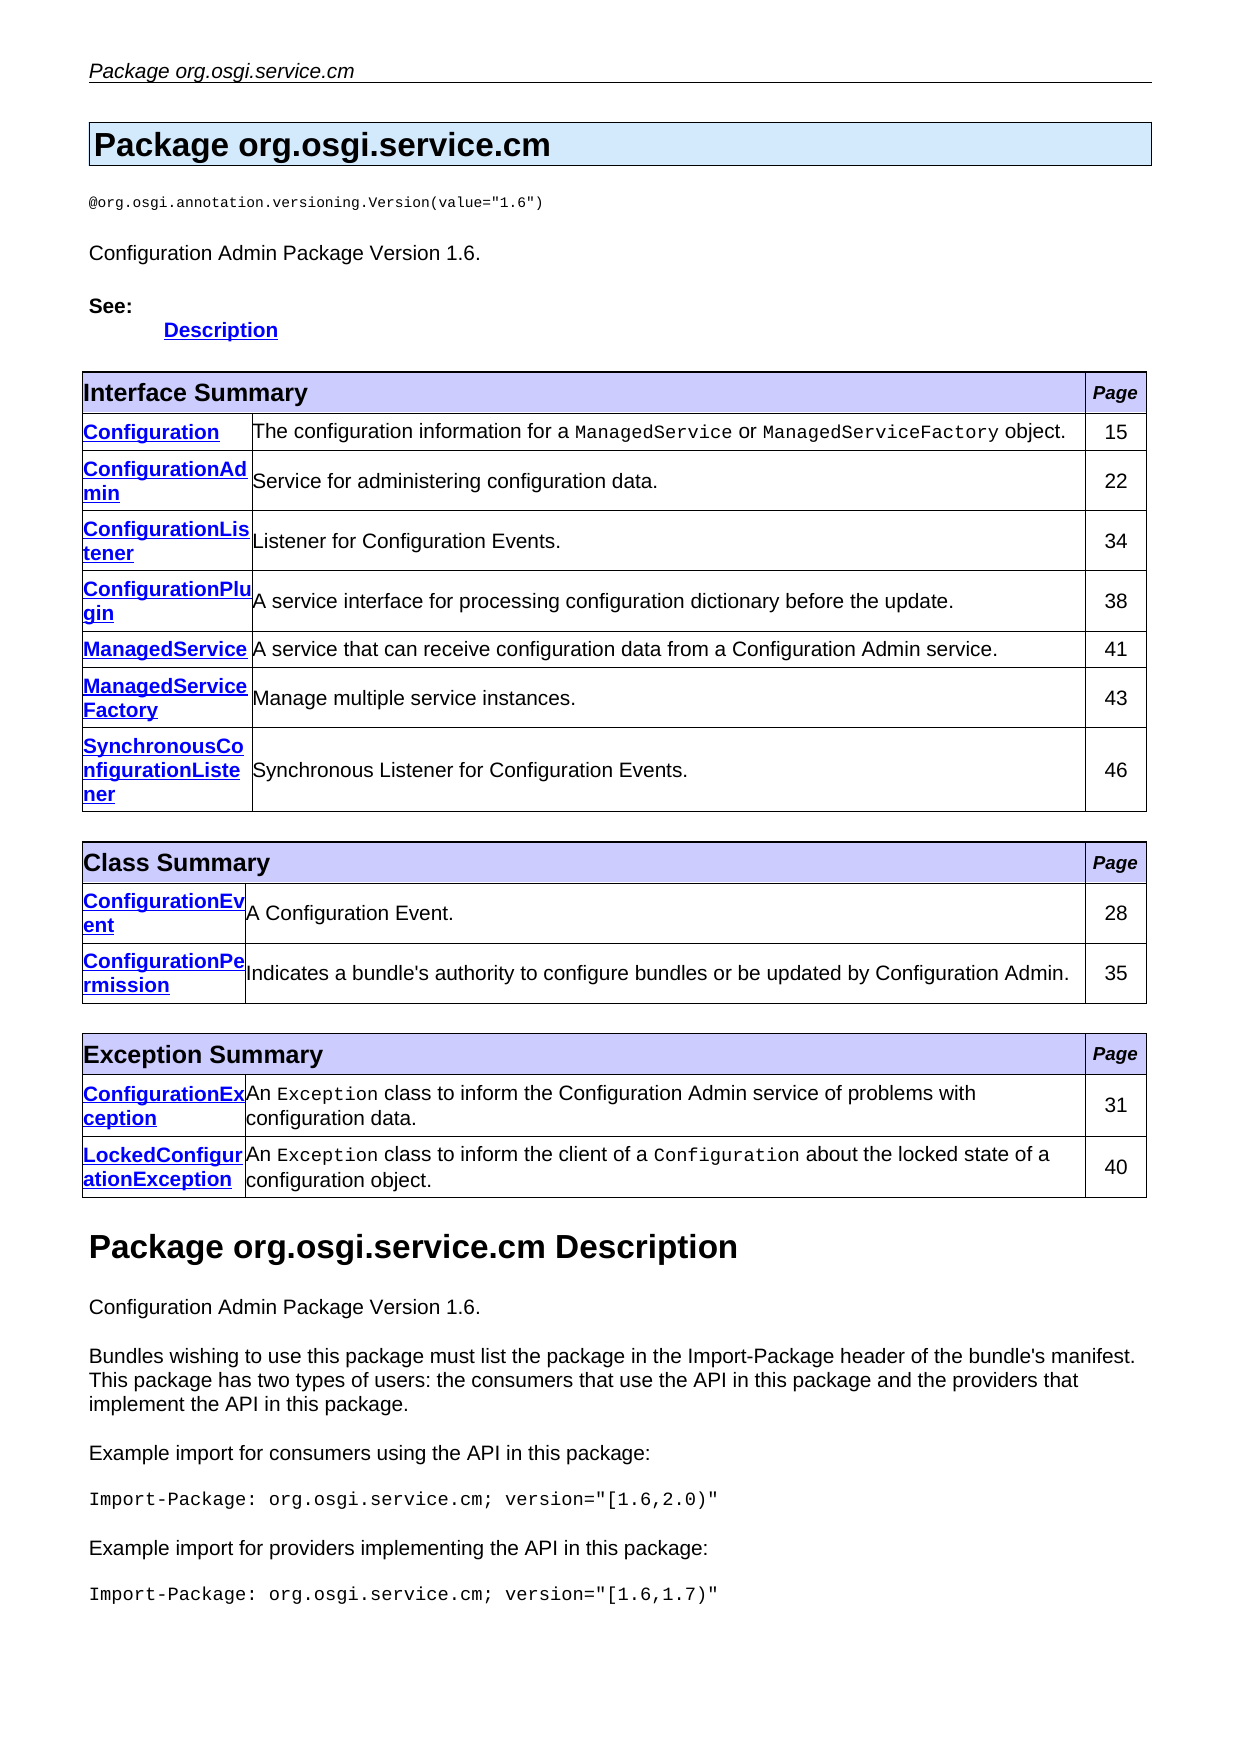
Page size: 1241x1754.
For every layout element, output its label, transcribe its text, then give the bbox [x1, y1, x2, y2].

table_cell rmission [83, 971, 245, 1003]
table_cell ent [83, 911, 245, 943]
table_cell 38 [1086, 571, 1146, 631]
table_cell An Exception class to inform the Configuration Admin service of problems with configuration data. [246, 1075, 1085, 1136]
table_cell ManagedServiceFactory [83, 668, 252, 727]
table_cell ConfigurationAdmin [83, 451, 252, 510]
table_cell ConfigurationEx [83, 1075, 245, 1102]
table_cell ConfigurationPlu [83, 571, 252, 598]
text Configuration Admin Package Version 1.6. [88, 241, 1152, 265]
table_cell ConfigurationEv [83, 884, 245, 910]
subtitle Package org.osgi.service.cm [90, 123, 1151, 165]
table_cell 41 [1086, 632, 1146, 667]
table_cell 46 [1086, 728, 1146, 811]
text Description [163, 318, 1152, 342]
table_cell 34 [1086, 511, 1146, 570]
text @org.osgi.annotation.versioning.Version(value="1.6") [88, 195, 1152, 212]
table_cell 35 [1086, 944, 1146, 1003]
table_cell 40 [1086, 1137, 1146, 1197]
table_cell ConfigurationPe [83, 944, 245, 970]
text Bundles wishing to use this package must list the package in the Import-Package header of the bundle's manifest. This package has two types of users: the consumers that use the API in this package and the providers that implement the API in this package. [88, 1344, 1152, 1416]
table_cell ception [83, 1103, 245, 1136]
text See: [88, 294, 1152, 318]
text Configuration Admin Package Version 1.6. [88, 1295, 1152, 1319]
table_header Exception Summary [83, 1034, 1085, 1074]
table_cell The configuration information for a ManagedService or ManagedServiceFactory object. [253, 414, 1085, 450]
table_cell Indicates a bundle's authority to configure bundles or be updated by Configuration Admin. [246, 944, 1085, 1003]
table_cell 28 [1086, 884, 1146, 943]
table_cell 31 [1086, 1075, 1146, 1136]
table_header Class Summary [83, 843, 1085, 882]
table_cell A Configuration Event. [246, 884, 1085, 943]
table_cell 15 [1086, 414, 1146, 450]
table_cell LockedConfigurationException [83, 1137, 245, 1197]
table_cell SynchronousConfigurationListener [83, 728, 252, 811]
table_header Page [1086, 373, 1146, 412]
text Example import for consumers using the API in this package: [88, 1441, 1152, 1464]
table_header Page [1086, 1034, 1146, 1074]
text Import-Package: org.osgi.service.cm; version="[1.6,1.7)" [88, 1585, 1152, 1606]
table_cell A service interface for processing configuration dictionary before the update. [253, 571, 1085, 631]
table_cell Service for administering configuration data. [253, 451, 1085, 510]
table_cell Configuration [83, 414, 252, 450]
table_cell An Exception class to inform the client of a Configuration about the locked state of a configuration object. [246, 1137, 1085, 1197]
table_header Interface Summary [83, 373, 1085, 412]
table_cell 22 [1086, 451, 1146, 510]
table_cell ConfigurationListener [83, 511, 252, 570]
text Import-Package: org.osgi.service.cm; version="[1.6,2.0)" [88, 1489, 1152, 1511]
table_cell Listener for Configuration Events. [253, 511, 1085, 570]
table_cell Synchronous Listener for Configuration Events. [253, 728, 1085, 811]
table_cell 43 [1086, 668, 1146, 727]
table_cell gin [83, 599, 252, 631]
table_header Page [1086, 843, 1146, 882]
table_cell A service that can receive configuration data from a Configuration Admin service. [253, 632, 1085, 667]
table_cell Manage multiple service instances. [253, 668, 1085, 727]
text Package org.osgi.service.cm Description [88, 1227, 1152, 1266]
table_cell ManagedService [83, 632, 252, 667]
text Example import for providers implementing the API in this package: [88, 1536, 1152, 1560]
